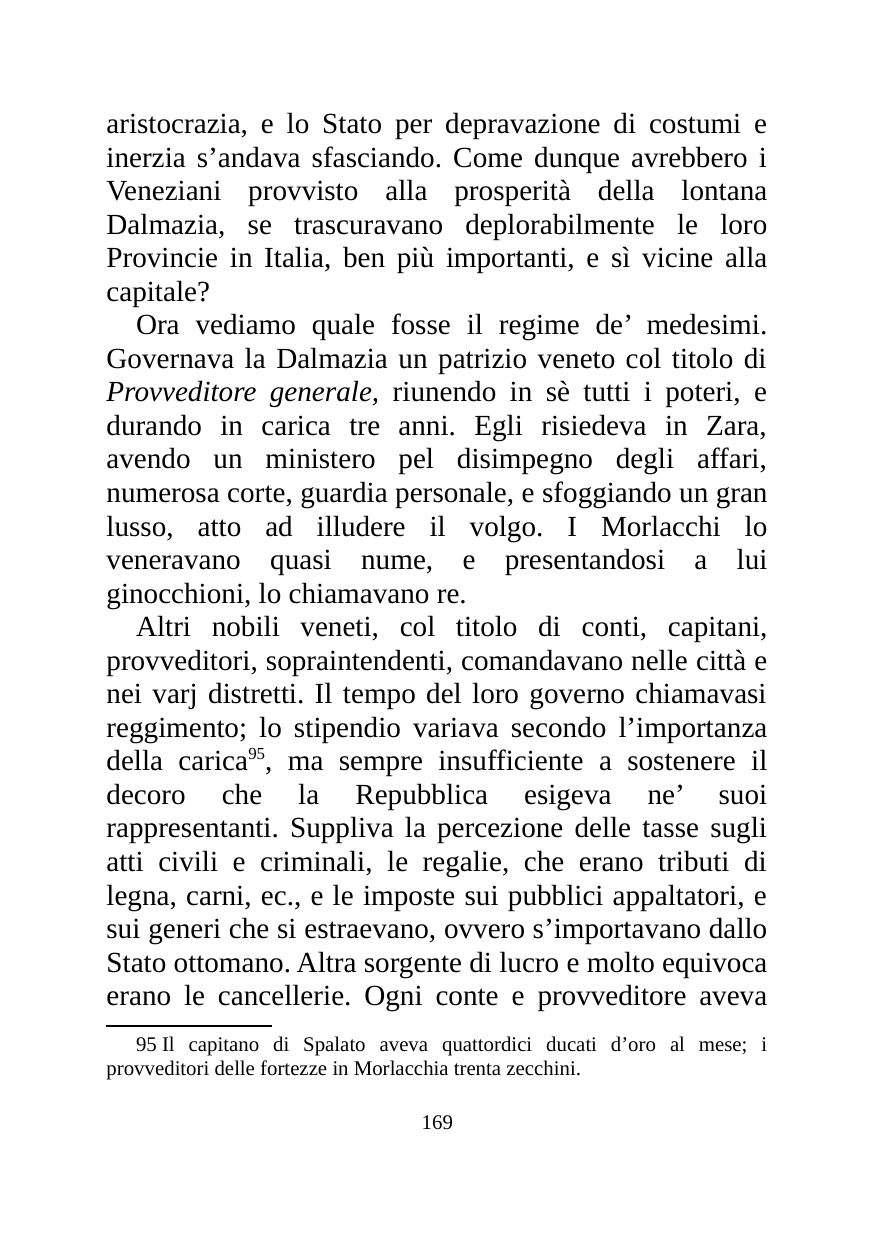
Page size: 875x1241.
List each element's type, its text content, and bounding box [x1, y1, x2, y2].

text Altri nobili veneti, col titolo di conti, capitani, provveditori, sopraintendenti, comandavano nelle città e nei varj distretti. Il tempo del loro governo chiamavasi reggimento; lo stipendio variava secondo l’importanza della carica, ma sempre insufficiente a sostenere il decoro che la Repubblica esigeva ne’ suoi rappresentanti. Suppliva la percezione delle tasse sugli atti civili e criminali, le regalie, che erano tributi di legna, carni, ec., e le imposte sui pubblici appaltatori, e sui generi che si estraevano, ovvero s’importavano dallo Stato ottomano. Altra sorgente di lucro e molto equivoca erano le cancellerie. Ogni conte e provveditore aveva [106, 609, 768, 1012]
text aristocrazia, e lo Stato per depravazione di costumi e inerzia s’andava sfasciando. Come dunque avrebbero i Veneziani provvisto alla prosperità della lontana Dalmazia, se trascuravano deplorabilmente le loro Provincie in Italia, ben più importanti, e sì vicine alla capitale? [106, 106, 768, 307]
text Il capitano di Spalato aveva quattordici ducati d’oro al mese; i provveditori delle fortezze in Morlacchia trenta zecchini. [106, 1032, 768, 1080]
text Ora vediamo quale fosse il regime de’ medesimi. Governava la Dalmazia un patrizio veneto col titolo di Provveditore generale, riunendo in sè tutti i poteri, e durando in carica tre anni. Egli risiedeva in Zara, avendo un ministero pel disimpegno degli affari, numerosa corte, guardia personale, e sfoggiando un gran lusso, atto ad illudere il volgo. I Morlacchi lo veneravano quasi nume, e presentandosi a lui ginocchioni, lo chiamavano re. [106, 307, 768, 609]
